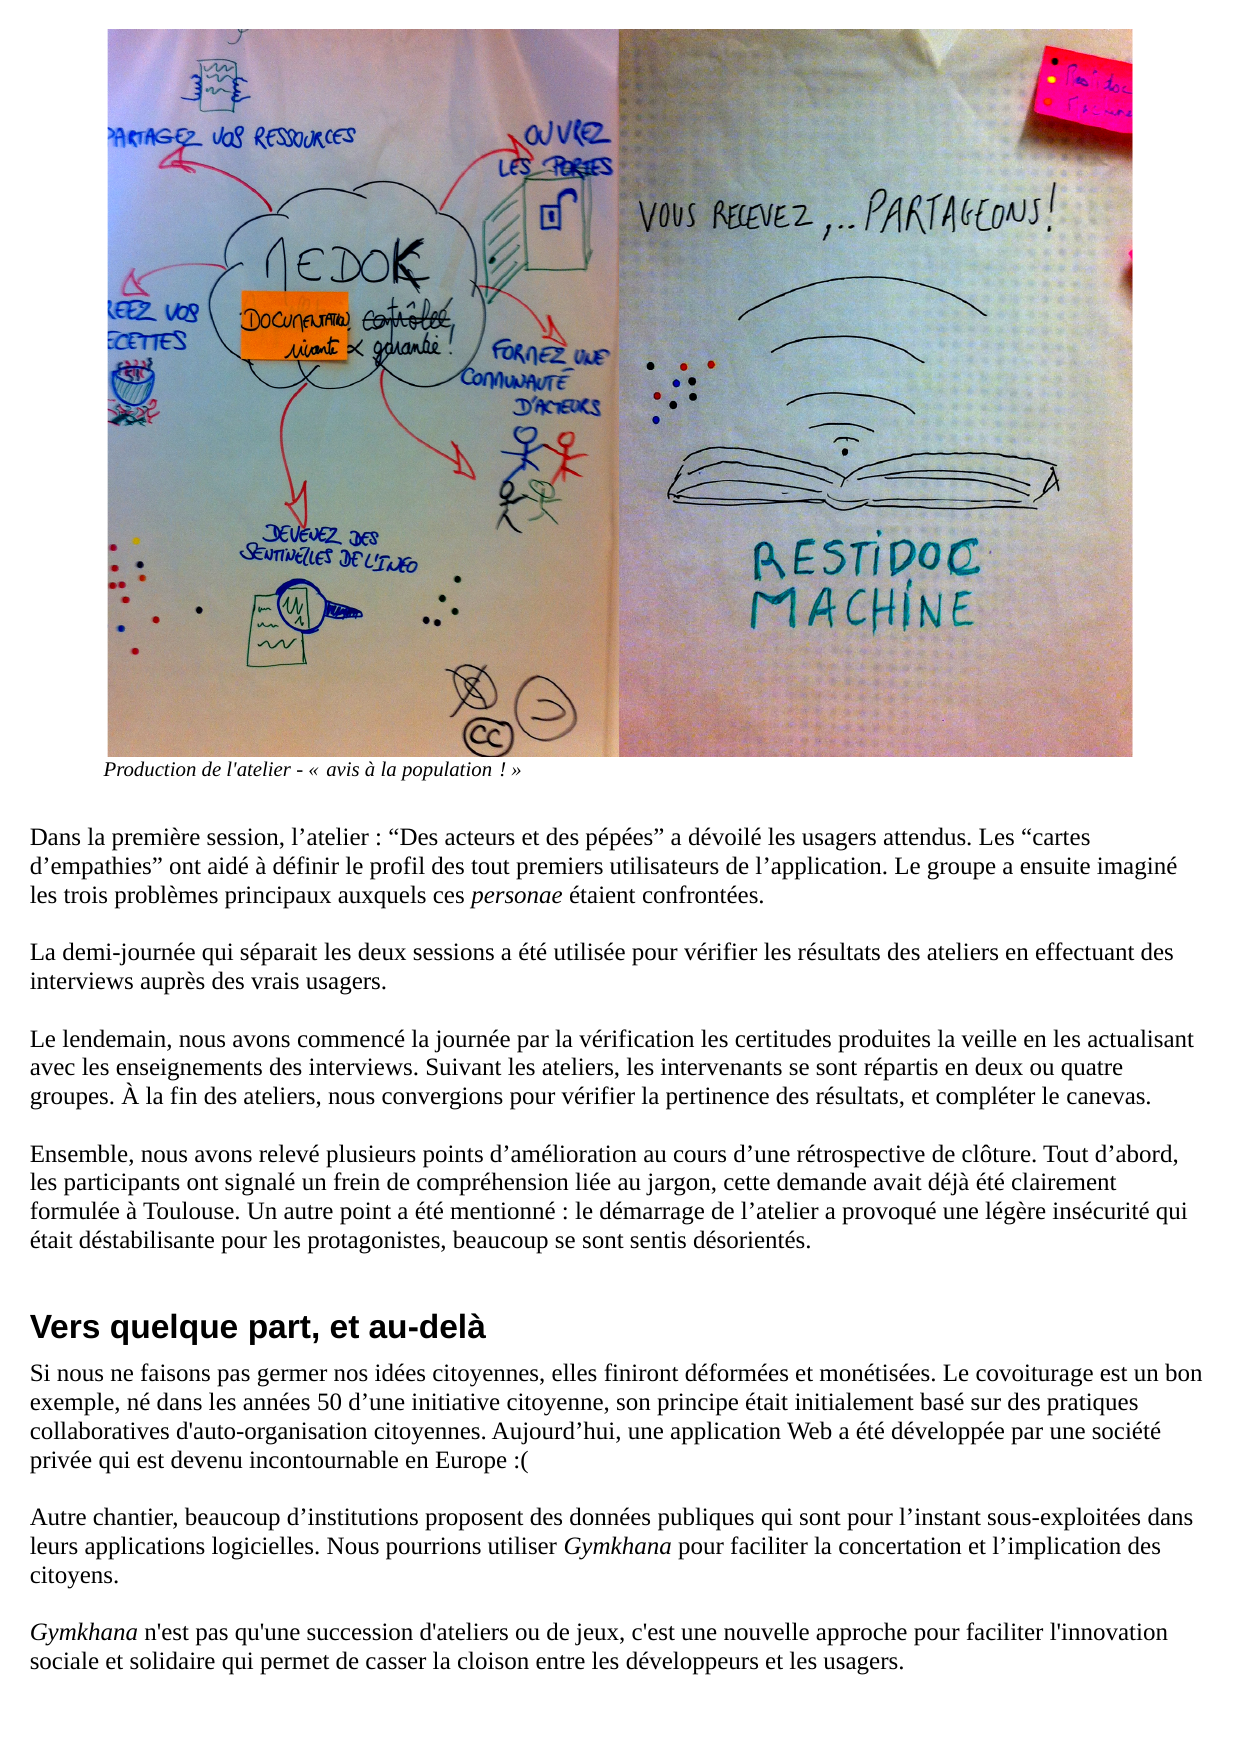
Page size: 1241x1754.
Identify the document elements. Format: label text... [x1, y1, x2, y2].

subtitle Vers quelque part, et au-delà [29, 1307, 1211, 1346]
text La demi-journée qui séparait les deux sessions a été utilisée pour vérifier les résultats des ateliers en effectuant des interviews auprès des vrais usagers. [29, 937, 1211, 995]
text Production de l'atelier - « avis à la population ! » [29, 757, 1211, 781]
text Si nous ne faisons pas germer nos idées citoyennes, elles finiront déformées et monétisées. Le covoiturage est un bon exemple, né dans les années 50 d’une initiative citoyenne, son principe était initialement basé sur des pratiques collaboratives d'auto-organisation citoyennes. Aujourd’hui, une application Web a été développée par une société privée qui est devenu incontournable en Europe :( [29, 1358, 1211, 1473]
text Ensemble, nous avons relevé plusieurs points d’amélioration au cours d’une rétrospective de clôture. Tout d’abord, les participants ont signalé un frein de compréhension liée au jargon, cette demande avait déjà été clairement formulée à Toulouse. Un autre point a été mentionné : le démarrage de l’atelier a provoqué une légère insécurité qui était déstabilisante pour les protagonistes, beaucoup se sont sentis désorientés. [29, 1139, 1211, 1254]
text Gymkhana n'est pas qu'une succession d'ateliers ou de jeux, c'est une nouvelle approche pour faciliter l'innovation sociale et solidaire qui permet de casser la cloison entre les développeurs et les usagers. [29, 1617, 1211, 1675]
text Le lendemain, nous avons commencé la journée par la vérification les certitudes produites la veille en les actualisant avec les enseignements des interviews. Suivant les ateliers, les intervenants se sont répartis en deux ou quatre groupes. À la fin des ateliers, nous convergions pour vérifier la pertinence des résultats, et compléter le canevas. [29, 1024, 1211, 1110]
text Dans la première session, l’atelier : “Des acteurs et des pépées” a dévoilé les usagers attendus. Les “cartes d’empathies” ont aidé à définir le profil des tout premiers utilisateurs de l’application. Le groupe a ensuite imaginé les trois problèmes principaux auxquels ces personae étaient confrontées. [29, 822, 1211, 909]
picture [107, 29, 1133, 757]
text Autre chantier, beaucoup d’institutions proposent des données publiques qui sont pour l’instant sous-exploitées dans leurs applications logicielles. Nous pourrions utiliser Gymkhana pour faciliter la concertation et l’implication des citoyens. [29, 1502, 1211, 1588]
